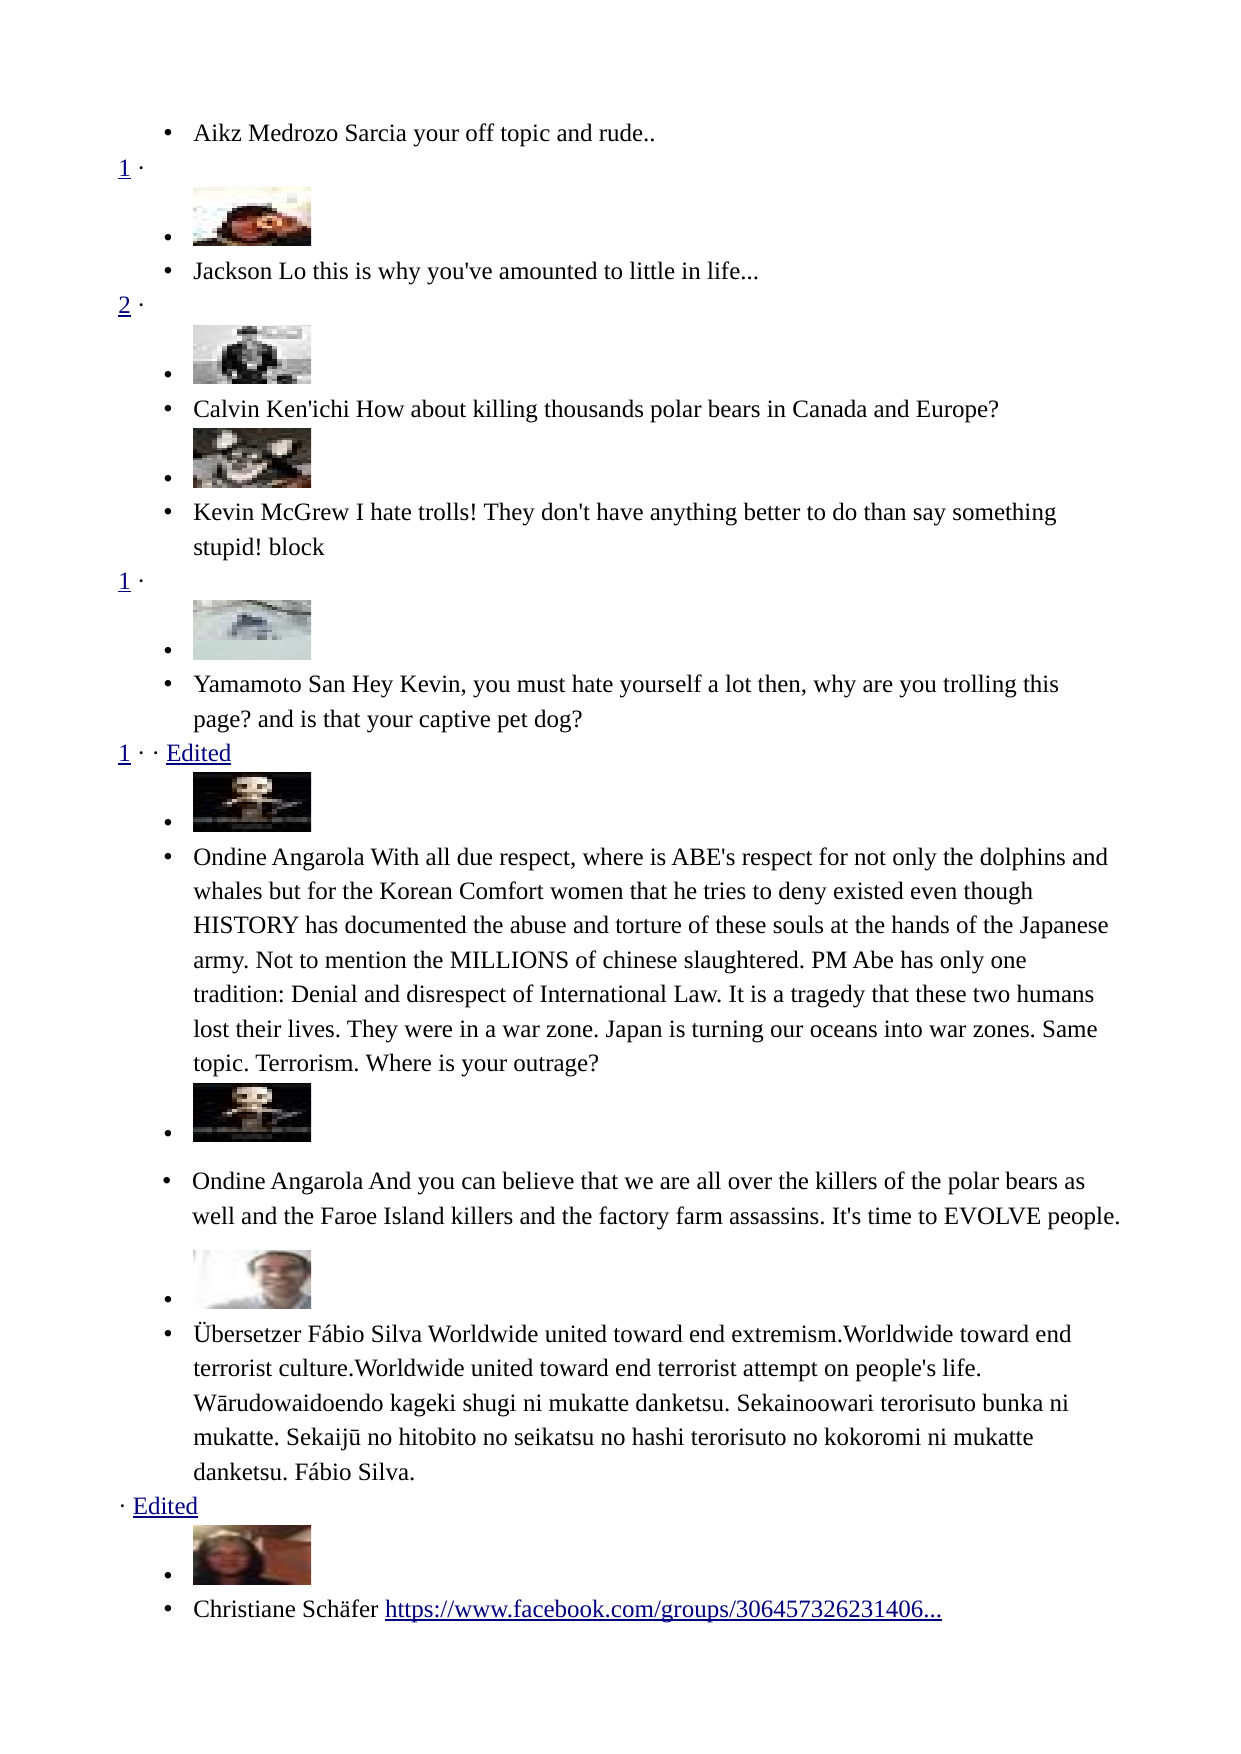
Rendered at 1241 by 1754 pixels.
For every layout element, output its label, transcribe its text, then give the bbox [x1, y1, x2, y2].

list Aikz Medrozo Sarcia your off topic and rude.. [164, 118, 1122, 147]
text 1 · [118, 153, 1122, 181]
picture [193, 600, 312, 660]
list Kevin McGrew I hate trolls! They don't have anything better to do than say something stupid! block [164, 497, 1122, 560]
list Calvin Ken'ichi How about killing thousands polar bears in Canada and Europe? [164, 394, 1122, 422]
list Christiane Schäfer https://www.facebook.com/groups/306457326231406... [164, 1594, 1122, 1623]
picture [193, 1083, 312, 1142]
text 2 · [118, 290, 1122, 319]
text · Edited [118, 1491, 1122, 1520]
list Ondine Angarola And you can believe that we are all over the killers of the polar bears as well and the Faroe Island killers and the factory farm assassins. It's time to EVOLVE people. [162, 1166, 1122, 1230]
list Übersetzer Fábio Silva Worldwide united toward end extremism.Worldwide toward end terrorist culture.Worldwide united toward end terrorist attempt on people's life. Wārudowaidoendo kageki shugi ni mukatte danketsu. Sekainoowari terorisuto bunka ni mukatte. Sekaijū no hitobito no seikatsu no hashi terorisuto no kokoromi ni mukatte danketsu. Fábio Silva. [164, 1319, 1122, 1486]
picture [193, 772, 312, 832]
picture [193, 325, 312, 384]
text 1 · · Edited [118, 738, 1122, 767]
picture [193, 428, 312, 488]
list Ondine Angarola With all due respect, where is ABE's respect for not only the dolphins and whales but for the Korean Comfort women that he tries to deny existed even though HISTORY has documented the abuse and torture of these souls at the hands of the Japanese army. Not to mention the MILLIONS of chinese slaughtered. PM Abe has only one tradition: Denial and disrespect of International Law. It is a tragedy that these two humans lost their lives. They were in a war zone. Japan is turning our oceans into war zones. Same topic. Terrorism. Where is your outrage? [164, 842, 1122, 1077]
picture [193, 1525, 312, 1585]
picture [193, 187, 312, 246]
text 1 · [118, 566, 1122, 595]
list Yamamoto San Hey Kevin, you must hate yourself a lot then, why are you trolling this page? and is that your captive pet dog? [164, 669, 1122, 733]
picture [193, 1250, 312, 1309]
list Jackson Lo this is why you've amounted to little in life... [164, 256, 1122, 285]
